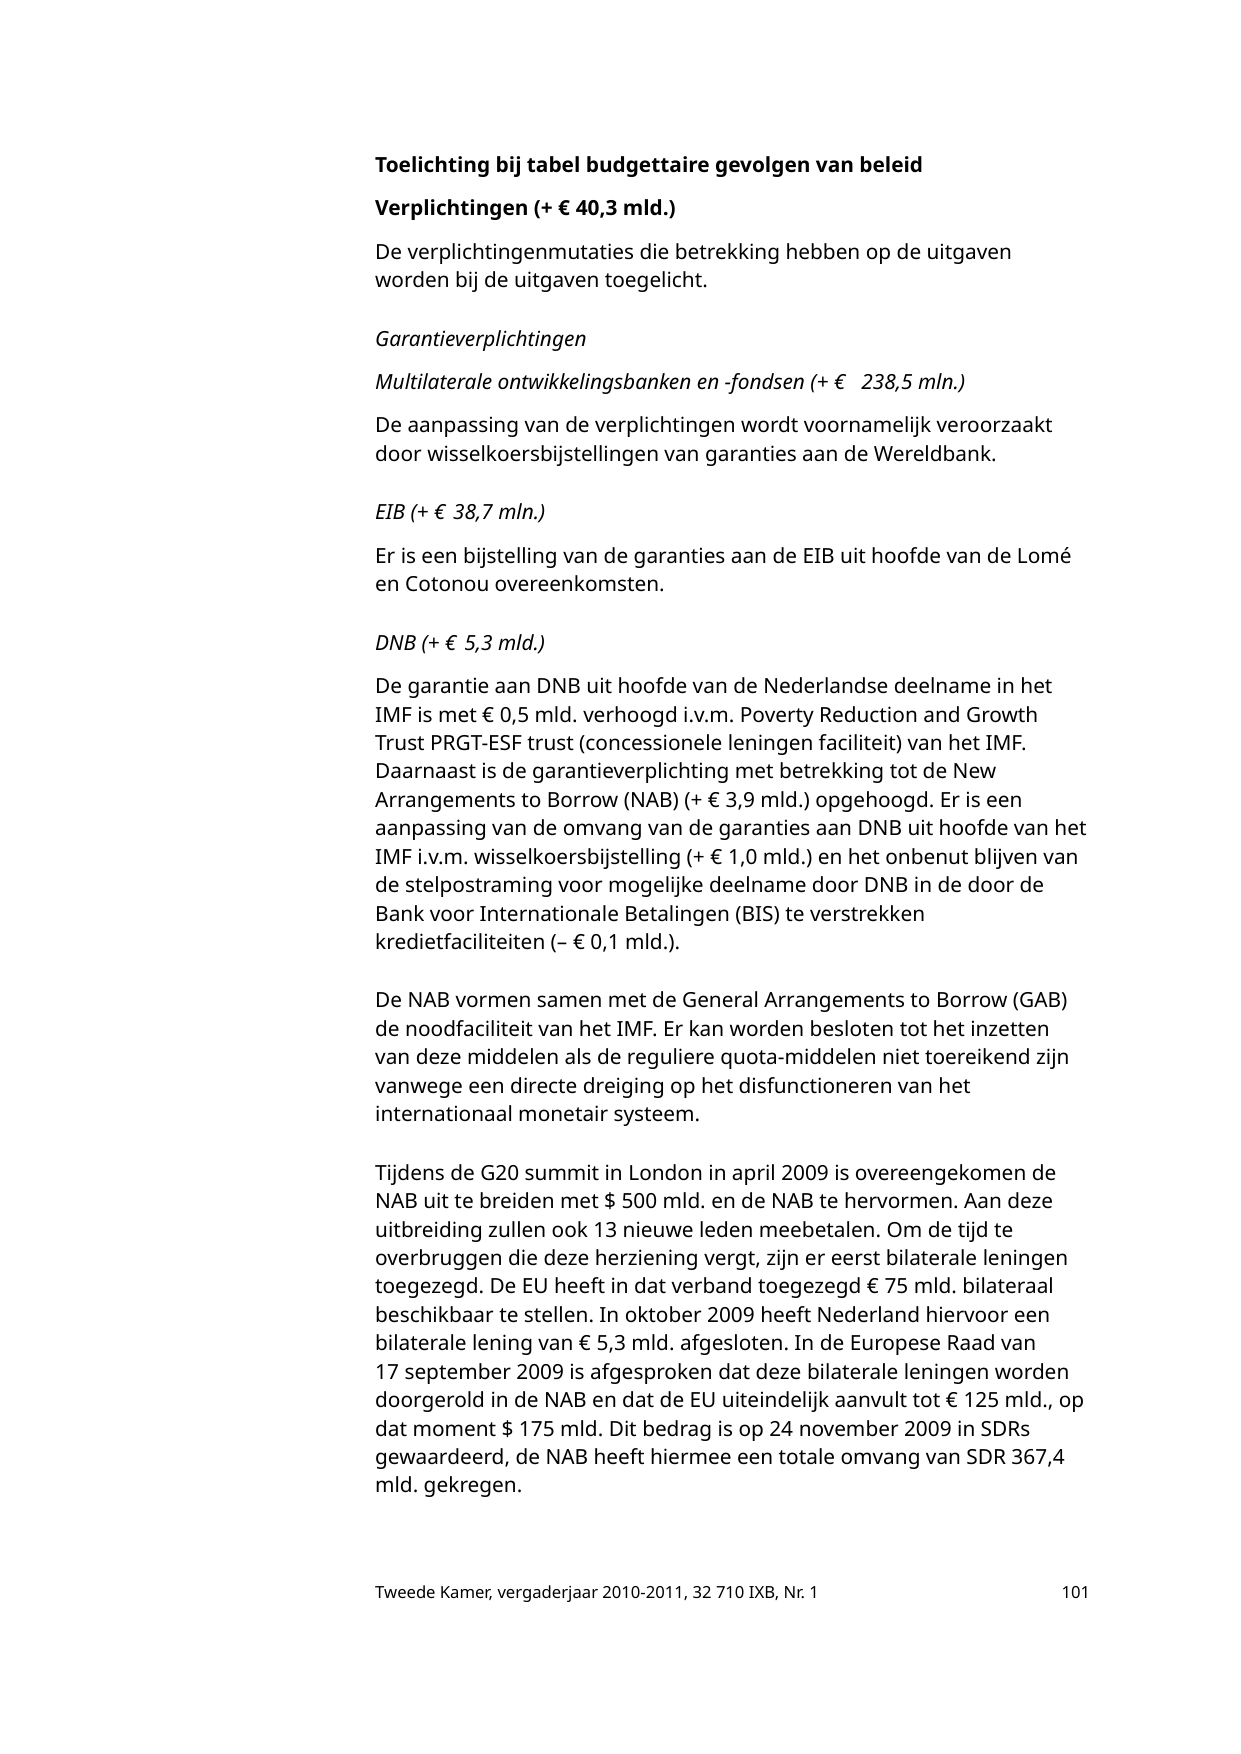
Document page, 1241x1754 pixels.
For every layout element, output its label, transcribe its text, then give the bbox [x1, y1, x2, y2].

text Verplichtingen (+ € 40,3 mld.) [375, 193, 1090, 222]
text Multilaterale ontwikkelingsbanken en -fondsen (+ € 238,5 mln.) [375, 367, 1090, 396]
text Tijdens de G20 summit in London in april 2009 is overeengekomen de NAB uit te breiden met $ 500 mld. en de NAB te hervormen. Aan deze uitbreiding zullen ook 13 nieuwe leden meebetalen. Om de tijd te overbruggen die deze herziening vergt, zijn er eerst bilaterale leningen toegezegd. De EU heeft in dat verband toegezegd € 75 mld. bilateraal beschikbaar te stellen. In oktober 2009 heeft Nederland hiervoor een bilaterale lening van € 5,3 mld. afgesloten. In de Europese Raad van 17 september 2009 is afgesproken dat deze bilaterale leningen worden doorgerold in de NAB en dat de EU uiteindelijk aanvult tot € 125 mld., op dat moment $ 175 mld. Dit bedrag is op 24 november 2009 in SDRs gewaardeerd, de NAB heeft hiermee een totale omvang van SDR 367,4 mld. gekregen. [375, 1158, 1090, 1499]
text Toelichting bij tabel budgettaire gevolgen van beleid [375, 150, 1090, 178]
text De aanpassing van de verplichtingen wordt voornamelijk veroorzaakt door wisselkoersbijstellingen van garanties aan de Wereldbank. [375, 411, 1090, 467]
text De verplichtingenmutaties die betrekking hebben op de uitgaven worden bij de uitgaven toegelicht. [375, 237, 1090, 294]
text De garantie aan DNB uit hoofde van de Nederlandse deelname in het IMF is met € 0,5 mld. verhoogd i.v.m. Poverty Reduction and Growth Trust PRGT-ESF trust (concessionele leningen faciliteit) van het IMF. Daarnaast is de garantieverplichting met betrekking tot de New Arrangements to Borrow (NAB) (+ € 3,9 mld.) opgehoogd. Er is een aanpassing van de omvang van de garanties aan DNB uit hoofde van het IMF i.v.m. wisselkoersbijstelling (+ € 1,0 mld.) en het onbenut blijven van de stelpostraming voor mogelijke deelname door DNB in de door de Bank voor Internationale Betalingen (BIS) te verstrekken kredietfaciliteiten (– € 0,1 mld.). [375, 671, 1090, 956]
text DNB (+ € 5,3 mld.) [375, 628, 1090, 656]
text Er is een bijstelling van de garanties aan de EIB uit hoofde van de Lomé en Cotonou overeenkomsten. [375, 541, 1090, 598]
text De NAB vormen samen met de General Arrangements to Borrow (GAB) de noodfaciliteit van het IMF. Er kan worden besloten tot het inzetten van deze middelen als de reguliere quota-middelen niet toereikend zijn vanwege een directe dreiging op het disfunctioneren van het internationaal monetair systeem. [375, 986, 1090, 1128]
text EIB (+ € 38,7 mln.) [375, 497, 1090, 526]
text Garantieverplichtingen [375, 324, 1090, 352]
